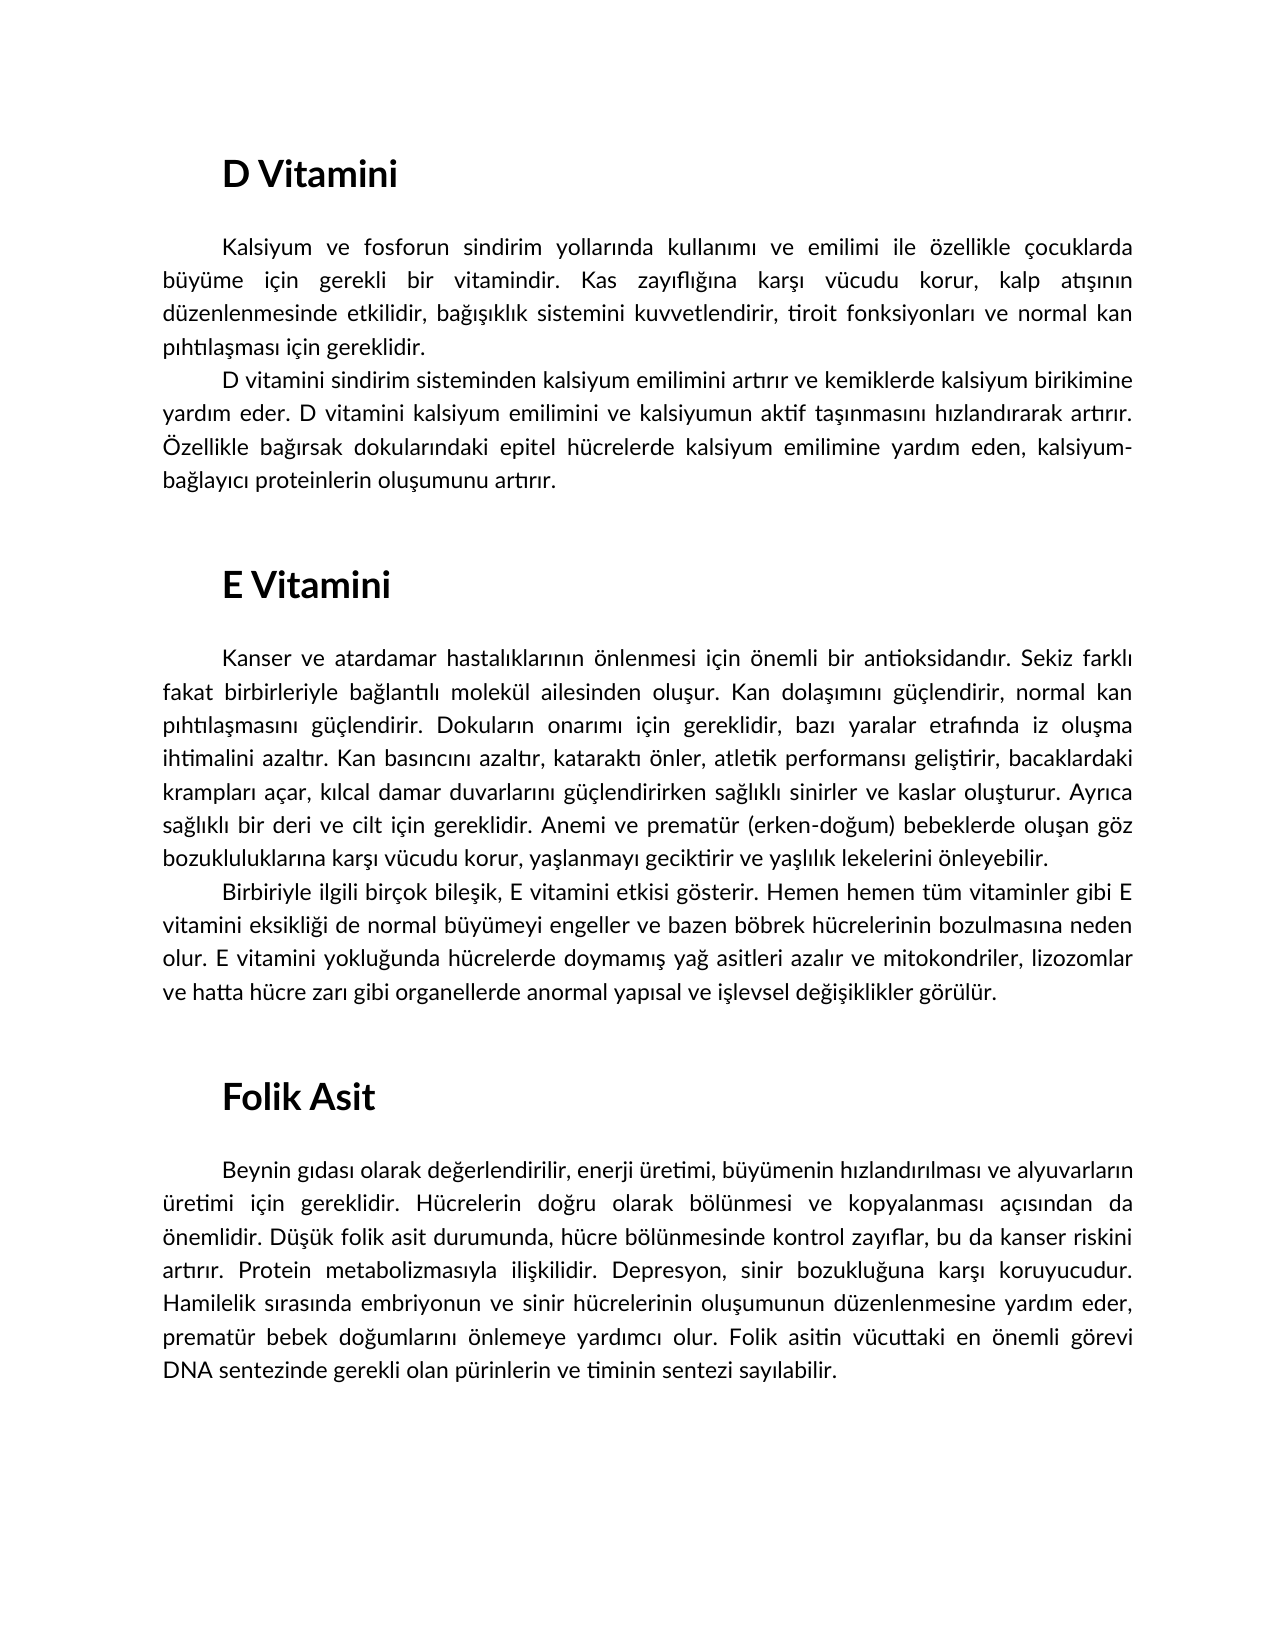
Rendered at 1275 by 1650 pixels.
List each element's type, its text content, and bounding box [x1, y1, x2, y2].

subtitle E Vitamini [162, 562, 1134, 607]
subtitle Folik Asit [162, 1073, 1134, 1118]
text Beynin gıdası olarak değerlendirilir, enerji üretimi, büyümenin hızlandırılması ve alyuvarların üretimi için gereklidir. Hücrelerin doğru olarak bölünmesi ve kopyalanması açısından da önemlidir. Düşük folik asit durumunda, hücre bölünmesinde kontrol zayıflar, bu da kanser riskini artırır. Protein metabolizmasıyla ilişkilidir. Depresyon, sinir bozukluğuna karşı koruyucudur. Hamilelik sırasında embriyonun ve sinir hücrelerinin oluşumunun düzenlenmesine yardım eder, prematür bebek doğumlarını önlemeye yardımcı olur. Folik asitin vücuttaki en önemli görevi DNA sentezinde gerekli olan pürinlerin ve timinin sentezi sayılabilir. [162, 1152, 1134, 1385]
text Kalsiyum ve fosforun sindirim yollarında kullanımı ve emilimi ile özellikle çocuklarda büyüme için gerekli bir vitamindir. Kas zayıflığına karşı vücudu korur, kalp atışının düzenlenmesinde etkilidir, bağışıklık sistemini kuvvetlendirir, tiroit fonksiyonları ve normal kan pıhtılaşması için gereklidir. [162, 228, 1134, 362]
text Kanser ve atardamar hastalıklarının önlenmesi için önemli bir antioksidandır. Sekiz farklı fakat birbirleriyle bağlantılı molekül ailesinden oluşur. Kan dolaşımını güçlendirir, normal kan pıhtılaşmasını güçlendirir. Dokuların onarımı için gereklidir, bazı yaralar etrafında iz oluşma ihtimalini azaltır. Kan basıncını azaltır, kataraktı önler, atletik performansı geliştirir, bacaklardaki krampları açar, kılcal damar duvarlarını güçlendirirken sağlıklı sinirler ve kaslar oluşturur. Ayrıca sağlıklı bir deri ve cilt için gereklidir. Anemi ve prematür (erken-doğum) bebeklerde oluşan göz bozukluluklarına karşı vücudu korur, yaşlanmayı geciktirir ve yaşlılık lekelerini önleyebilir. [162, 640, 1134, 873]
text Birbiriyle ilgili birçok bileşik, E vitamini etkisi gösterir. Hemen hemen tüm vitaminler gibi E vitamini eksikliği de normal büyümeyi engeller ve bazen böbrek hücrelerinin bozulmasına neden olur. E vitamini yokluğunda hücrelerde doymamış yağ asitleri azalır ve mitokondriler, lizozomlar ve hatta hücre zarı gibi organellerde anormal yapısal ve işlevsel değişiklikler görülür. [162, 873, 1134, 1007]
text D vitamini sindirim sisteminden kalsiyum emilimini artırır ve kemiklerde kalsiyum birikimine yardım eder. D vitamini kalsiyum emilimini ve kalsiyumun aktif taşınmasını hızlandırarak artırır. Özellikle bağırsak dokularındaki epitel hücrelerde kalsiyum emilimine yardım eden, kalsiyum-bağlayıcı proteinlerin oluşumunu artırır. [162, 362, 1134, 495]
subtitle D Vitamini [162, 150, 1134, 195]
